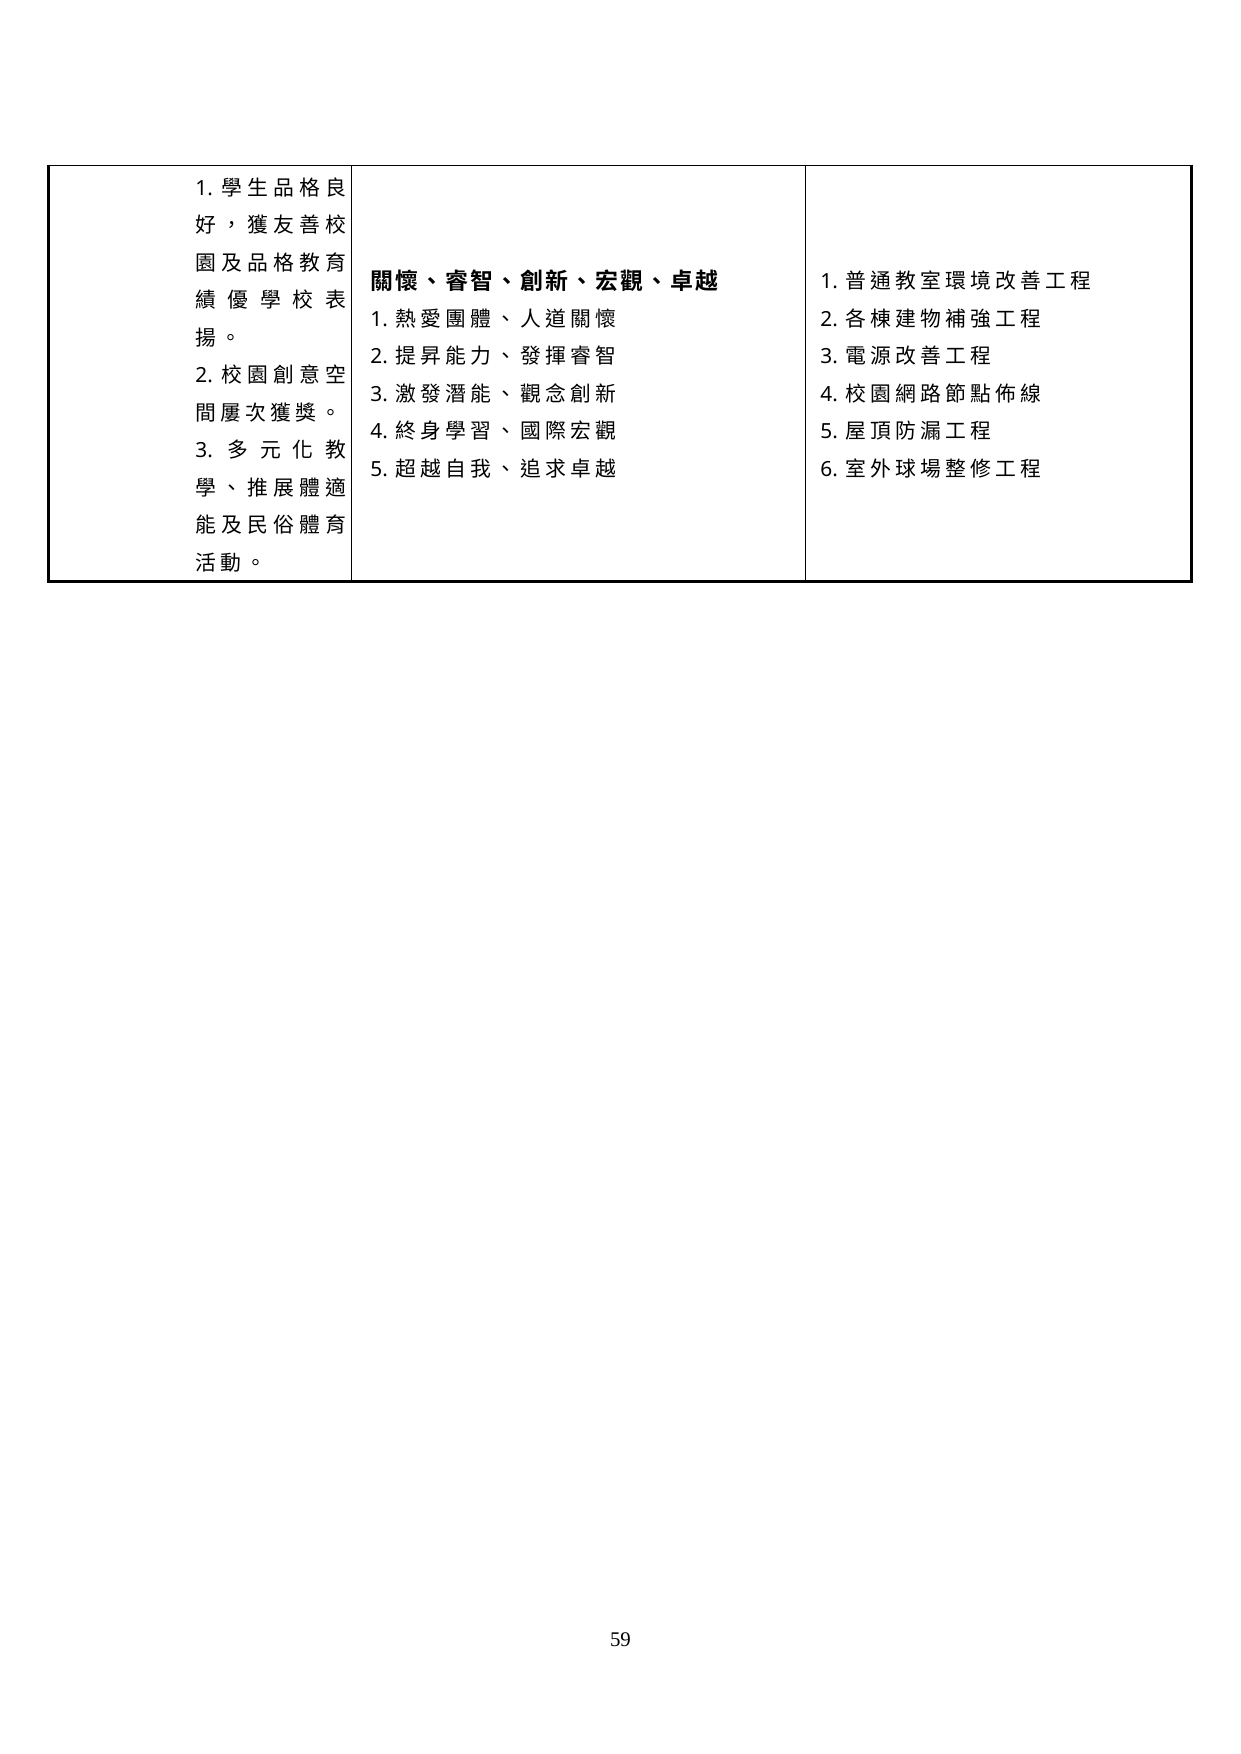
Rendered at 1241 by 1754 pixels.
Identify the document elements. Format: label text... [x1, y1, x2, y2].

table_cell 1.學生品格良好，獲友善校園及品格教育績優學校表揚。 2.校園創意空間屢次獲獎。 3.多元化教學、推展體適能及民俗體育活動。 [50, 166, 351, 580]
table_cell 關懷、睿智、創新、宏觀、卓越 1.熱愛團體、人道關懷 2.提昇能力、發揮睿智 3.激發潛能、觀念創新 4.終身學習、國際宏觀 5.超越自我、追求卓越 [352, 166, 805, 580]
table_cell 1.普通教室環境改善工程 2.各棟建物補強工程 3.電源改善工程 4.校園網路節點佈線 5.屋頂防漏工程 6.室外球場整修工程 [806, 166, 1190, 580]
